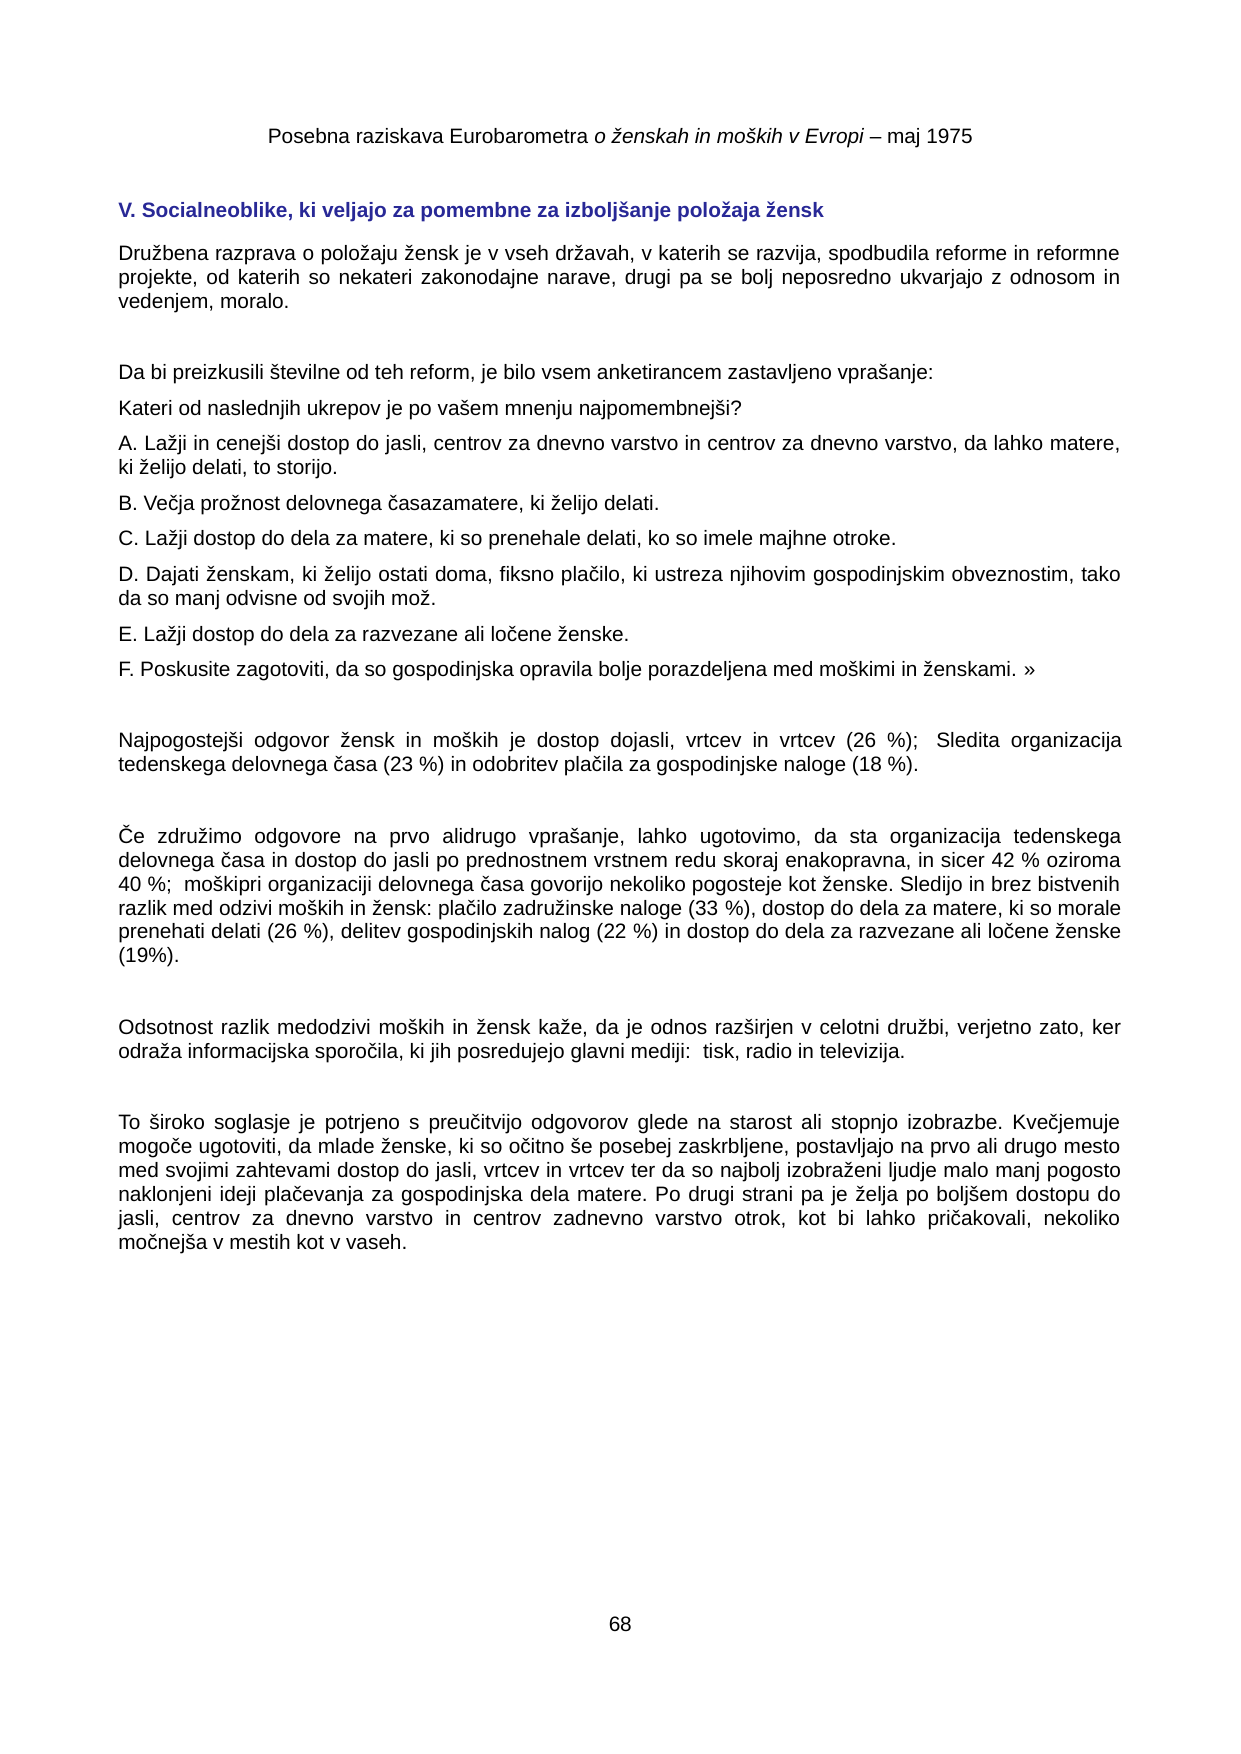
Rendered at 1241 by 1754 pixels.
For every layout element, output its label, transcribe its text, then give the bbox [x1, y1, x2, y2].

text A. Lažji in cenejši dostop do jasli, centrov za dnevno varstvo in centrov za dnevno varstvo, da lahko matere, ki želijo delati, to storijo. [118, 431, 1122, 479]
text C. Lažji dostop do dela za matere, ki so prenehale delati, ko so imele majhne otroke. [118, 526, 1122, 550]
text F. Poskusite zagotoviti, da so gospodinjska opravila bolje porazdeljena med moškimi in ženskami. » [118, 657, 1122, 681]
text Družbena razprava o položaju žensk je v vseh državah, v katerih se razvija, spodbudila reforme in reformne projekte, od katerih so nekateri zakonodajne narave, drugi pa se bolj neposredno ukvarjajo z odnosom in vedenjem, moralo. [118, 241, 1122, 312]
text Da bi preizkusili številne od teh reform, je bilo vsem anketirancem zastavljeno vprašanje: [118, 360, 1122, 384]
text Najpogostejši odgovor žensk in moških je dostop dojasli, vrtcev in vrtcev (26 %); Sledita organizacija tedenskega delovnega časa (23 %) in odobritev plačila za gospodinjske naloge (18 %). [118, 728, 1122, 776]
text To široko soglasje je potrjeno s preučitvijo odgovorov glede na starost ali stopnjo izobrazbe. Kvečjemuje mogoče ugotoviti, da mlade ženske, ki so očitno še posebej zaskrbljene, postavljajo na prvo ali drugo mesto med svojimi zahtevami dostop do jasli, vrtcev in vrtcev ter da so najbolj izobraženi ljudje malo manj pogosto naklonjeni ideji plačevanja za gospodinjska dela matere. Po drugi strani pa je želja po boljšem dostopu do jasli, centrov za dnevno varstvo in centrov zadnevno varstvo otrok, kot bi lahko pričakovali, nekoliko močnejša v mestih kot v vaseh. [118, 1110, 1122, 1253]
text Odsotnost razlik medodzivi moških in žensk kaže, da je odnos razširjen v celotni družbi, verjetno zato, ker odraža informacijska sporočila, ki jih posredujejo glavni mediji: tisk, radio in televizija. [118, 1014, 1122, 1062]
text Kateri od naslednjih ukrepov je po vašem mnenju najpomembnejši? [118, 395, 1122, 419]
text E. Lažji dostop do dela za razvezane ali ločene ženske. [118, 621, 1122, 645]
text B. Večja prožnost delovnega časazamatere, ki želijo delati. [118, 491, 1122, 514]
subtitle V. Socialneoblike, ki veljajo za pomembne za izboljšanje položaja žensk [118, 198, 1122, 222]
text Če združimo odgovore na prvo alidrugo vprašanje, lahko ugotovimo, da sta organizacija tedenskega delovnega časa in dostop do jasli po prednostnem vrstnem redu skoraj enakopravna, in sicer 42 % oziroma 40 %; moškipri organizaciji delovnega časa govorijo nekoliko pogosteje kot ženske. Sledijo in brez bistvenih razlik med odzivi moških in žensk: plačilo zadružinske naloge (33 %), dostop do dela za matere, ki so morale prenehati delati (26 %), delitev gospodinjskih nalog (22 %) in dostop do dela za razvezane ali ločene ženske (19%). [118, 823, 1122, 967]
text D. Dajati ženskam, ki želijo ostati doma, fiksno plačilo, ki ustreza njihovim gospodinjskim obveznostim, tako da so manj odvisne od svojih mož. [118, 562, 1122, 610]
